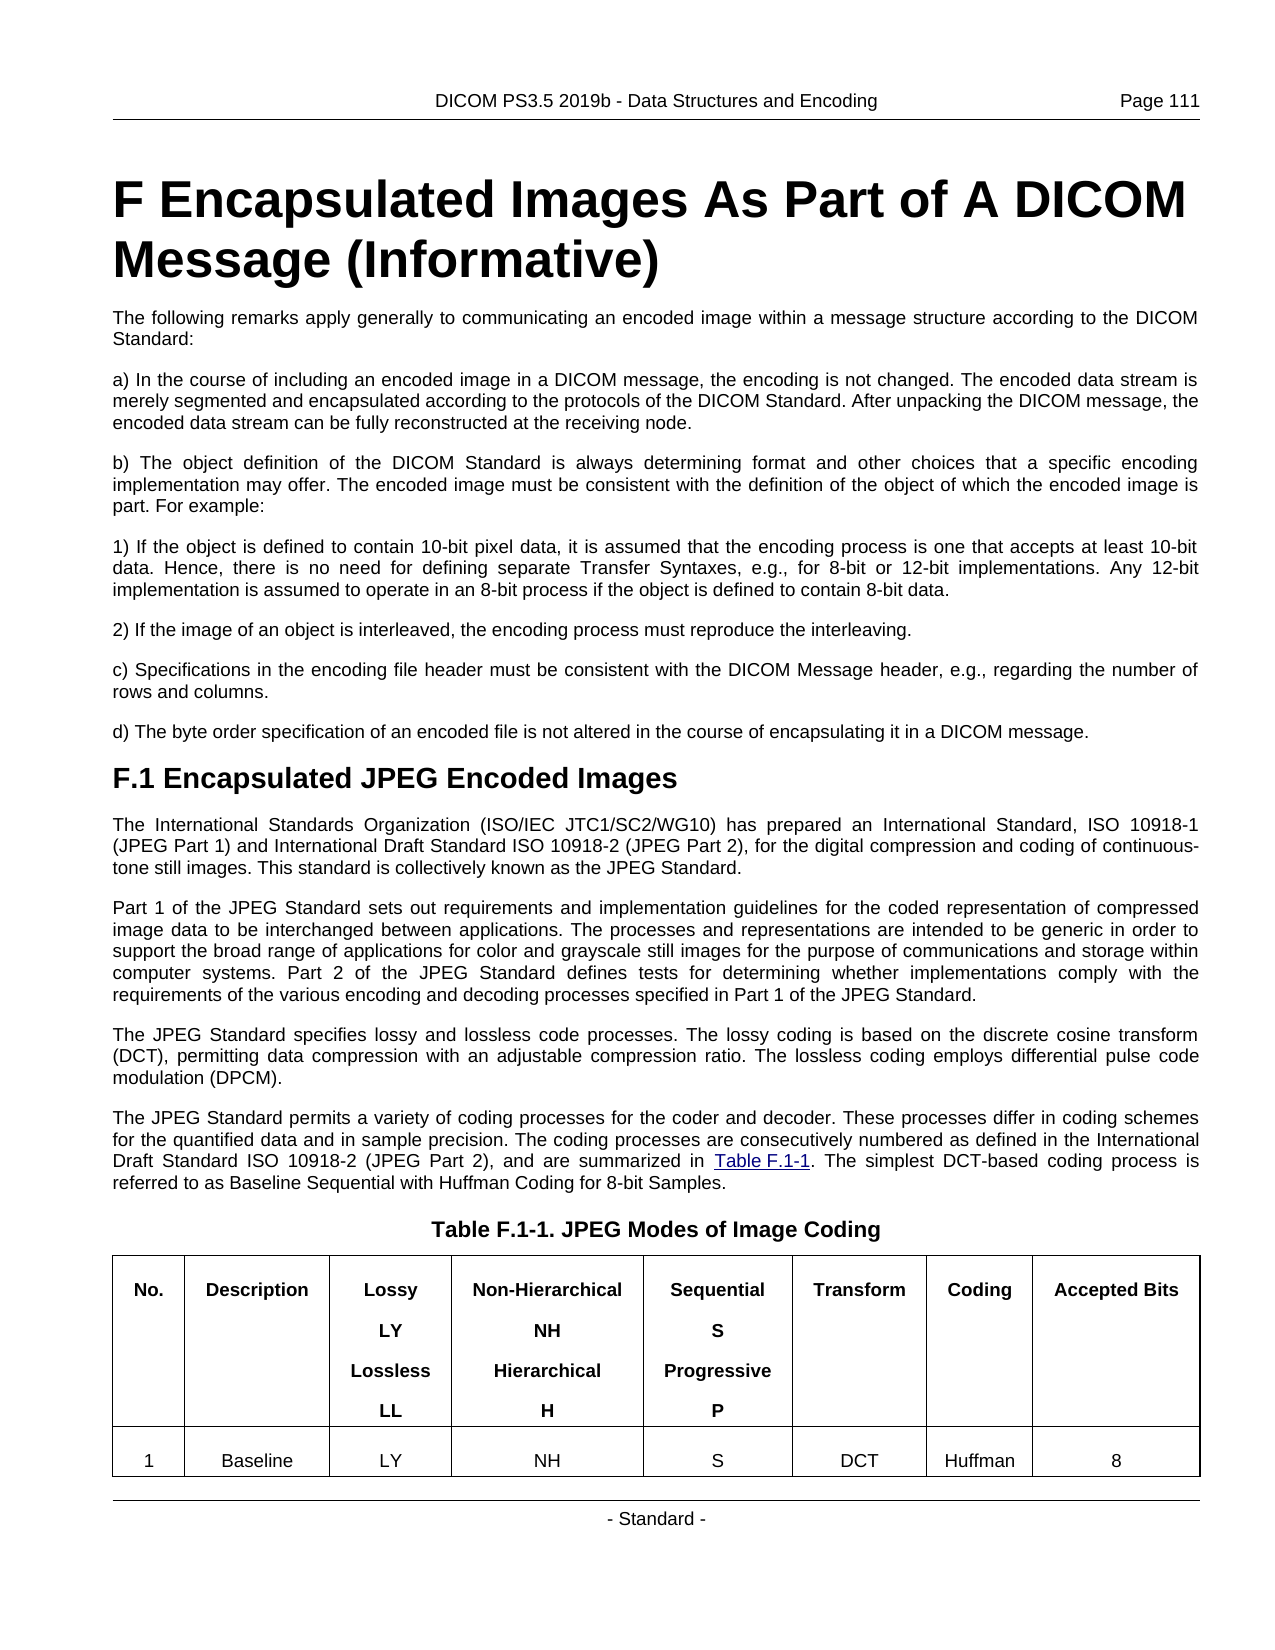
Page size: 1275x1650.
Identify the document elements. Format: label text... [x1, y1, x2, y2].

text The International Standards Organization (ISO/IEC JTC1/SC2/WG10) has prepared an International Standard, ISO 10918-1 (JPEG Part 1) and International Draft Standard ISO 10918-2 (JPEG Part 2), for the digital compression and coding of continuous-tone still images. This standard is collectively known as the JPEG Standard. [112, 814, 1200, 878]
text d) The byte order specification of an encoded file is not altered in the course of encapsulating it in a DICOM message. [112, 721, 1200, 743]
text Part 1 of the JPEG Standard sets out requirements and implementation guidelines for the coded representation of compressed image data to be interchanged between applications. The processes and representations are intended to be generic in order to support the broad range of applications for color and grayscale still images for the purpose of communications and storage within computer systems. Part 2 of the JPEG Standard defines tests for determining whether implementations comply with the requirements of the various encoding and decoding processes specified in Part 1 of the JPEG Standard. [112, 897, 1200, 1005]
table_cell LY [330, 1427, 451, 1476]
table_cell 1 [113, 1427, 184, 1476]
table_header Sequential S Progressive P [644, 1256, 792, 1426]
table_header Accepted Bits [1033, 1256, 1199, 1426]
table_header Description [185, 1256, 329, 1426]
text b) The object definition of the DICOM Standard is always determining format and other choices that a specific encoding implementation may offer. The encoded image must be consistent with the definition of the object of which the encoded image is part. For example: [112, 452, 1200, 517]
table_cell Huffman [927, 1427, 1032, 1476]
table_header No. [113, 1256, 184, 1426]
text The following remarks apply generally to communicating an encoded image within a message structure according to the DICOM Standard: [112, 307, 1200, 350]
table_header Transform [793, 1256, 926, 1426]
text Table F.1-1. JPEG Modes of Image Coding [112, 1216, 1200, 1242]
text 2) If the image of an object is interleaved, the encoding process must reproduce the interleaving. [112, 619, 1200, 640]
text The JPEG Standard specifies lossy and lossless code processes. The lossy coding is based on the discrete cosine transform (DCT), permitting data compression with an adjustable compression ratio. The lossless coding employs differential pulse code modulation (DPCM). [112, 1024, 1200, 1088]
table_cell 8 [1033, 1427, 1199, 1476]
text a) In the course of including an encoded image in a DICOM message, the encoding is not changed. The encoded data stream is merely segmented and encapsulated according to the protocols of the DICOM Standard. After unpacking the DICOM message, the encoded data stream can be fully reconstructed at the receiving node. [112, 368, 1200, 433]
table_cell NH [452, 1427, 643, 1476]
table_header Non-Hierarchical NH Hierarchical H [452, 1256, 643, 1426]
text F Encapsulated Images As Part of A DICOM Message (Informative) [112, 169, 1200, 288]
table_header Coding [927, 1256, 1032, 1426]
table_header Lossy LY Lossless LL [330, 1256, 451, 1426]
text The JPEG Standard permits a variety of coding processes for the coder and decoder. These processes differ in coding schemes for the quantified data and in sample precision. The coding processes are consecutively numbered as defined in the International Draft Standard ISO 10918-2 (JPEG Part 2), and are summarized in Table F.1-1. The simplest DCT-based coding process is referred to as Baseline Sequential with Huffman Coding for 8-bit Samples. [112, 1107, 1200, 1193]
text F.1 Encapsulated JPEG Encoded Images [112, 761, 1200, 795]
table_cell S [644, 1427, 792, 1476]
text 1) If the object is defined to contain 10-bit pixel data, it is assumed that the encoding process is one that accepts at least 10-bit data. Hence, there is no need for defining separate Transfer Syntaxes, e.g., for 8-bit or 12-bit implementations. Any 12-bit implementation is assumed to operate in an 8-bit process if the object is defined to contain 8-bit data. [112, 535, 1200, 600]
text c) Specifications in the encoding file header must be consistent with the DICOM Message header, e.g., regarding the number of rows and columns. [112, 659, 1200, 702]
table_cell Baseline [185, 1427, 329, 1476]
table_cell DCT [793, 1427, 926, 1476]
